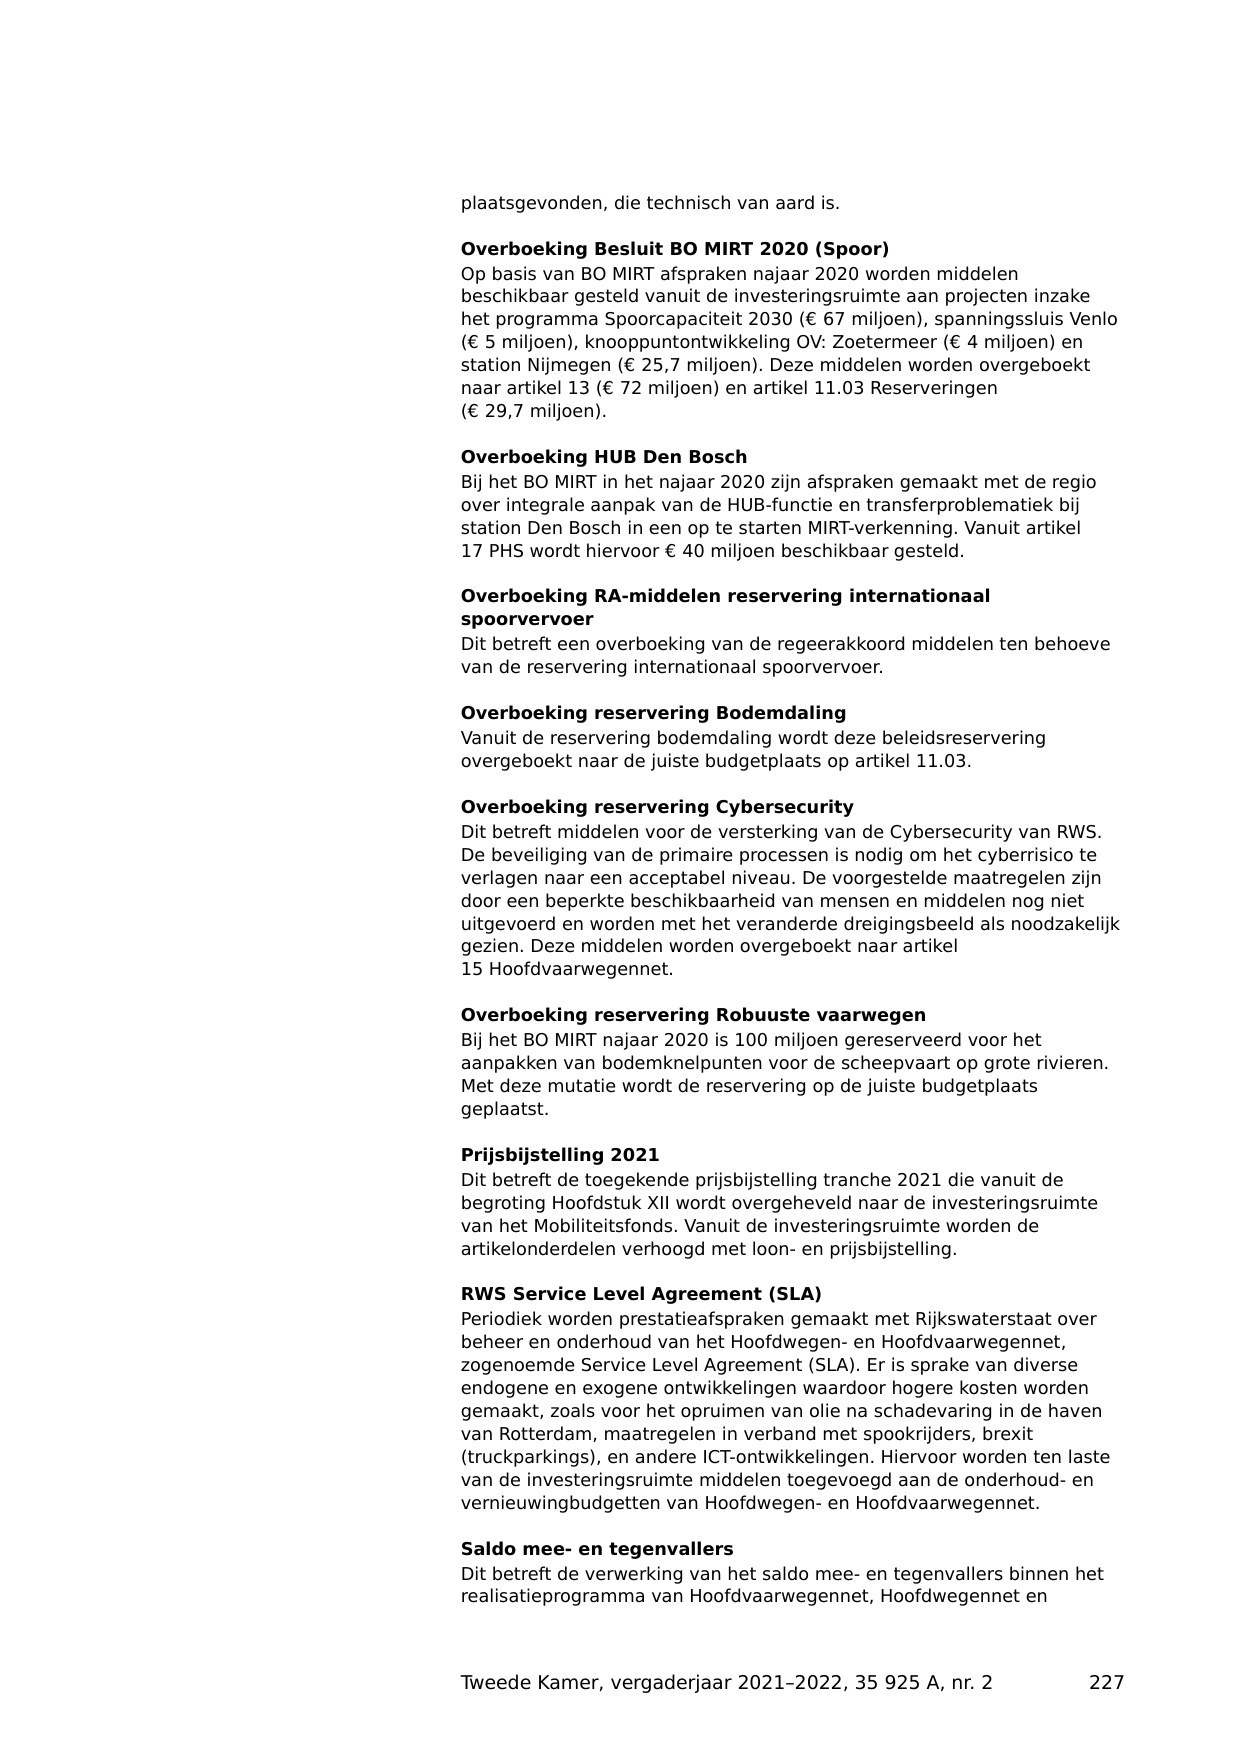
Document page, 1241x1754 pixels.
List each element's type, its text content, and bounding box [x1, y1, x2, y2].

text Overboeking HUB Den Bosch [461, 445, 1125, 468]
text Overboeking reservering Bodemdaling [461, 701, 1125, 724]
text Saldo mee- en tegenvallers [461, 1537, 1125, 1559]
text Overboeking reservering Cybersecurity [461, 795, 1125, 818]
text Overboeking RA-middelen reservering internationaal spoorvervoer [461, 584, 1125, 630]
text Prijsbijstelling 2021 [461, 1143, 1125, 1166]
text Overboeking reservering Robuuste vaarwegen [461, 1003, 1125, 1026]
text Overboeking Besluit BO MIRT 2020 (Spoor) [461, 237, 1125, 259]
text Periodiek worden prestatieafspraken gemaakt met Rijkswaterstaat over beheer en onderhoud van het Hoofdwegen- en Hoofdvaarwegennet, zogenoemde Service Level Agreement (SLA). Er is sprake van diverse endogene en exogene ontwikkelingen waardoor hogere kosten worden gemaakt, zoals voor het opruimen van olie na schadevaring in de haven van Rotterdam, maatregelen in verband met spookrijders, brexit (truckparkings), en andere ICT-ontwikkelingen. Hiervoor worden ten laste van de investeringsruimte middelen toegevoegd aan de onderhoud- en vernieuwingbudgetten van Hoofdwegen- en Hoofdvaarwegennet. [461, 1307, 1125, 1514]
text Bij het BO MIRT najaar 2020 is 100 miljoen gereserveerd voor het aanpakken van bodemknelpunten voor de scheepvaart op grote rivieren. Met deze mutatie wordt de reservering op de juiste budgetplaats geplaatst. [461, 1028, 1125, 1120]
text Bij het BO MIRT in het najaar 2020 zijn afspraken gemaakt met de regio over integrale aanpak van de HUB-functie en transferproblematiek bij station Den Bosch in een op te starten MIRT-verkenning. Vanuit artikel 17 PHS wordt hiervoor € 40 miljoen beschikbaar gesteld. [461, 470, 1125, 562]
text Dit betreft middelen voor de versterking van de Cybersecurity van RWS. De beveiliging van de primaire processen is nodig om het cyberrisico te verlagen naar een acceptabel niveau. De voorgestelde maatregelen zijn door een beperkte beschikbaarheid van mensen en middelen nog niet uitgevoerd en worden met het veranderde dreigingsbeeld als noodzakelijk gezien. Deze middelen worden overgeboekt naar artikel 15 Hoofdvaarwegennet. [461, 820, 1125, 980]
text Dit betreft de toegekende prijsbijstelling tranche 2021 die vanuit de begroting Hoofdstuk XII wordt overgeheveld naar de investeringsruimte van het Mobiliteitsfonds. Vanuit de investeringsruimte worden de artikelonderdelen verhoogd met loon- en prijsbijstelling. [461, 1168, 1125, 1259]
text plaatsgevonden, die technisch van aard is. [461, 191, 1125, 214]
text RWS Service Level Agreement (SLA) [461, 1282, 1125, 1305]
text Dit betreft een overboeking van de regeerakkoord middelen ten behoeve van de reservering internationaal spoorvervoer. [461, 632, 1125, 678]
text Dit betreft de verwerking van het saldo mee- en tegenvallers binnen het realisatieprogramma van Hoofdvaarwegennet, Hoofdwegennet en [461, 1562, 1125, 1607]
text Vanuit de reservering bodemdaling wordt deze beleidsreservering overgeboekt naar de juiste budgetplaats op artikel 11.03. [461, 726, 1125, 772]
text Op basis van BO MIRT afspraken najaar 2020 worden middelen beschikbaar gesteld vanuit de investeringsruimte aan projecten inzake het programma Spoorcapaciteit 2030 (€ 67 miljoen), spanningssluis Venlo (€ 5 miljoen), knooppuntontwikkeling OV: Zoetermeer (€ 4 miljoen) en station Nijmegen (€ 25,7 miljoen). Deze middelen worden overgeboekt naar artikel 13 (€ 72 miljoen) en artikel 11.03 Reserveringen (€ 29,7 miljoen). [461, 262, 1125, 422]
